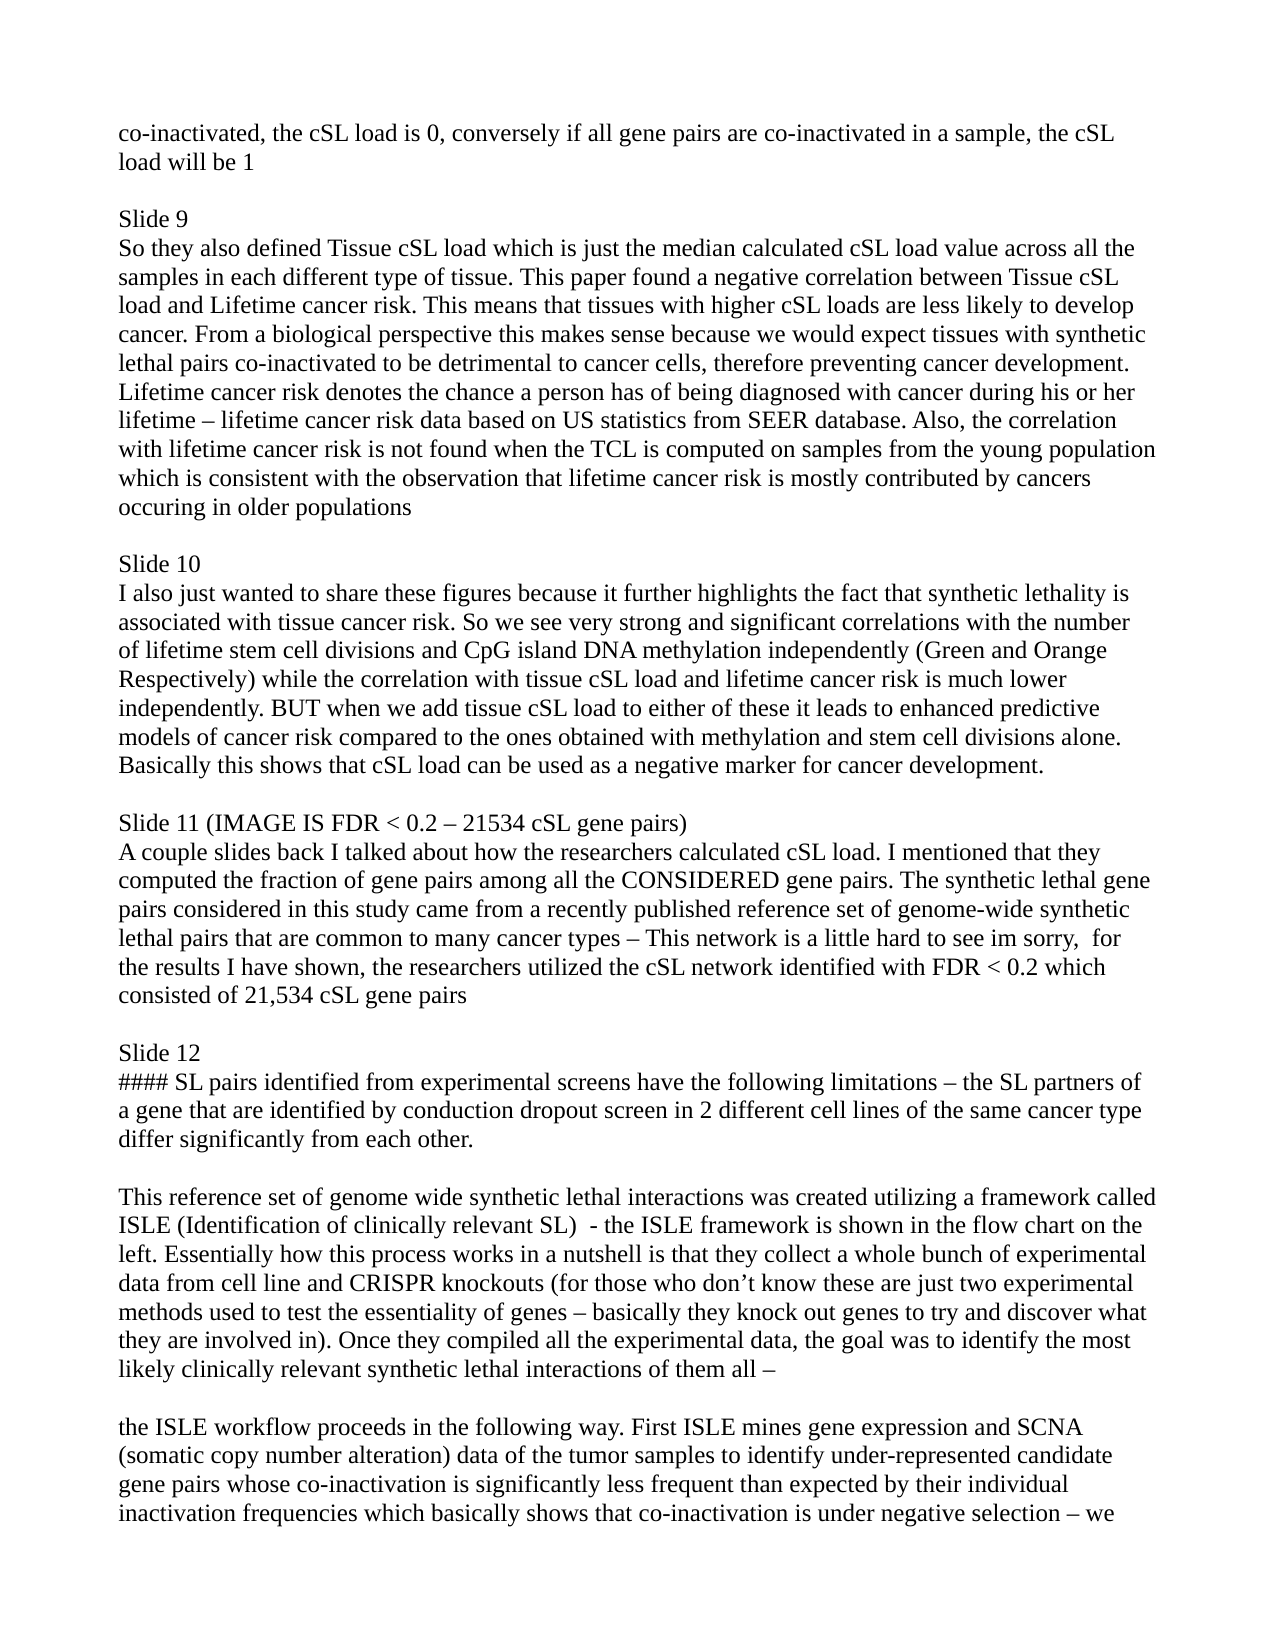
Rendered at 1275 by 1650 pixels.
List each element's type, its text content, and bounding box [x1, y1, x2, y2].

text Lifetime cancer risk denotes the chance a person has of being diagnosed with cancer during his or her lifetime – lifetime cancer risk data based on US statistics from SEER database. Also, the correlation with lifetime cancer risk is not found when the TCL is computed on samples from the young population which is consistent with the observation that lifetime cancer risk is mostly contributed by cancers occuring in older populations [118, 377, 1157, 521]
text I also just wanted to share these figures because it further highlights the fact that synthetic lethality is associated with tissue cancer risk. So we see very strong and significant correlations with the number of lifetime stem cell divisions and CpG island DNA methylation independently (Green and Orange Respectively) while the correlation with tissue cSL load and lifetime cancer risk is much lower independently. BUT when we add tissue cSL load to either of these it leads to enhanced predictive models of cancer risk compared to the ones obtained with methylation and stem cell divisions alone. Basically this shows that cSL load can be used as a negative marker for cancer development. [118, 578, 1157, 779]
text Slide 10 [118, 549, 1157, 578]
text A couple slides back I talked about how the researchers calculated cSL load. I mentioned that they computed the fraction of gene pairs among all the CONSIDERED gene pairs. The synthetic lethal gene pairs considered in this study came from a recently published reference set of genome-wide synthetic lethal pairs that are common to many cancer types – This network is a little hard to see im sorry, for the results I have shown, the researchers utilized the cSL network identified with FDR < 0.2 which consisted of 21,534 cSL gene pairs [118, 837, 1157, 1009]
text Slide 11 (IMAGE IS FDR < 0.2 – 21534 cSL gene pairs) [118, 808, 1157, 837]
text #### SL pairs identified from experimental screens have the following limitations – the SL partners of a gene that are identified by conduction dropout screen in 2 different cell lines of the same cancer type differ significantly from each other. [118, 1067, 1157, 1153]
text Slide 12 [118, 1038, 1157, 1067]
text Slide 9 [118, 204, 1157, 233]
text the ISLE workflow proceeds in the following way. First ISLE mines gene expression and SCNA (somatic copy number alteration) data of the tumor samples to identify under-represented candidate gene pairs whose co-inactivation is significantly less frequent than expected by their individual inactivation frequencies which basically shows that co-inactivation is under negative selection – we [118, 1412, 1157, 1527]
text co-inactivated, the cSL load is 0, conversely if all gene pairs are co-inactivated in a sample, the cSL load will be 1 [118, 118, 1157, 176]
text This reference set of genome wide synthetic lethal interactions was created utilizing a framework called ISLE (Identification of clinically relevant SL) - the ISLE framework is shown in the flow chart on the left. Essentially how this process works in a nutshell is that they collect a whole bunch of experimental data from cell line and CRISPR knockouts (for those who don’t know these are just two experimental methods used to test the essentiality of genes – basically they knock out genes to try and discover what they are involved in). Once they compiled all the experimental data, the goal was to identify the most likely clinically relevant synthetic lethal interactions of them all – [118, 1182, 1157, 1383]
text So they also defined Tissue cSL load which is just the median calculated cSL load value across all the samples in each different type of tissue. This paper found a negative correlation between Tissue cSL load and Lifetime cancer risk. This means that tissues with higher cSL loads are less likely to develop cancer. From a biological perspective this makes sense because we would expect tissues with synthetic lethal pairs co-inactivated to be detrimental to cancer cells, therefore preventing cancer development. [118, 233, 1157, 377]
